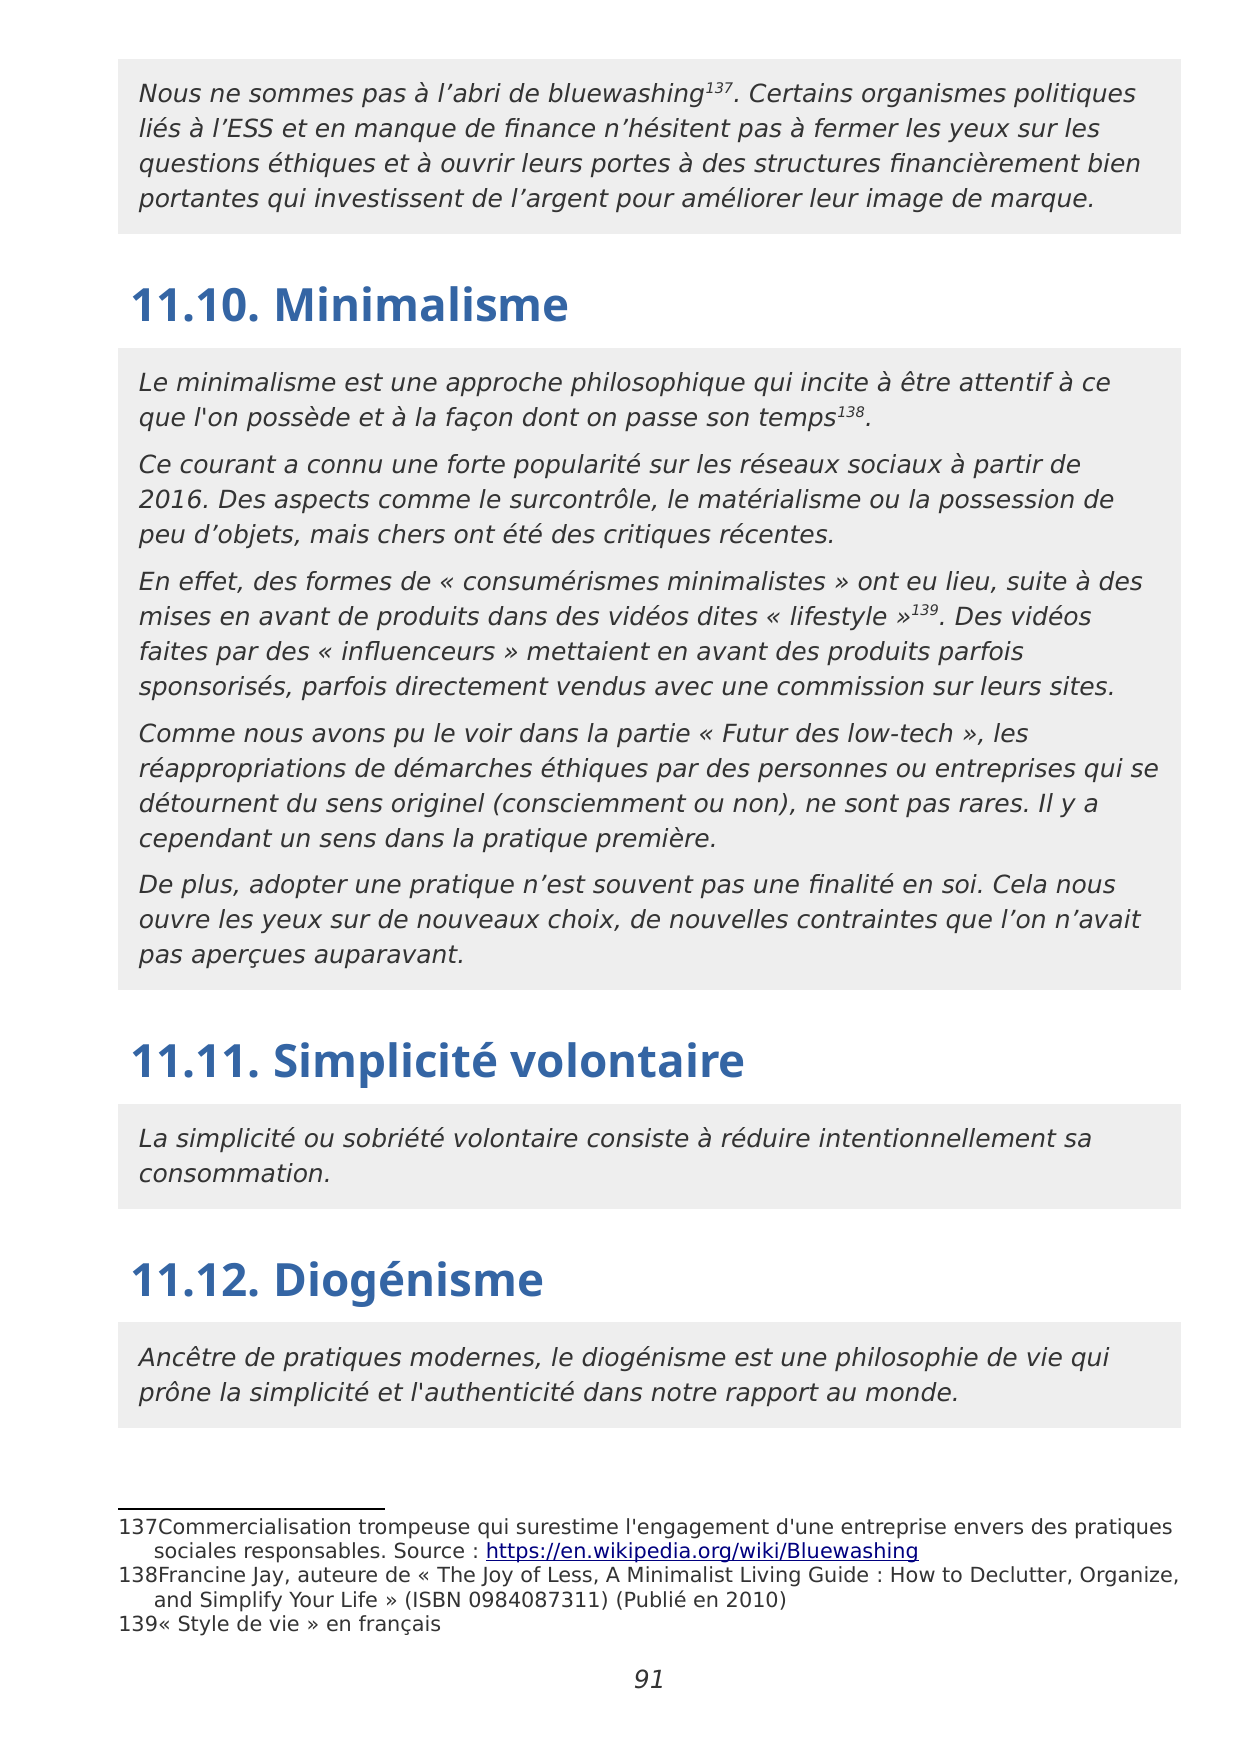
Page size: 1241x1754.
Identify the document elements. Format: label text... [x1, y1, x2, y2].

text Ce courant a connu une forte popularité sur les réseaux sociaux à partir de 2016. Des aspects comme le surcontrôle, le matérialisme ou la possession de peu d’objets, mais chers ont été des critiques récentes. [118, 429, 1181, 546]
text Ancêtre de pratiques modernes, le diogénisme est une philosophie de vie qui prône la simplicité et l'authenticité dans notre rapport au monde. [118, 1322, 1181, 1428]
text Comme nous avons pu le voir dans la partie « Futur des low-tech », les réappropriations de démarches éthiques par des personnes ou entreprises qui se détournent du sens originel (consciemment ou non), ne sont pas rares. Il y a cependant un sens dans la pratique première. [118, 698, 1181, 850]
text « Style de vie » en français [118, 1612, 1181, 1636]
text De plus, adopter une pratique n’est souvent pas une finalité en soi. Cela nous ouvre les yeux sur de nouveaux choix, de nouvelles contraintes que l’on n’avait pas aperçues auparavant. [118, 850, 1181, 990]
subtitle Simplicité volontaire [130, 1029, 1181, 1091]
text La simplicité ou sobriété volontaire consiste à réduire intentionnellement sa consommation. [118, 1104, 1181, 1209]
subtitle Diogénisme [130, 1247, 1181, 1310]
text En effet, des formes de « consumérismes minimalistes » ont eu lieu, suite à des mises en avant de produits dans des vidéos dites « lifestyle ». Des vidéos faites par des « influenceurs » mettaient en avant des produits parfois sponsorisés, parfois directement vendus avec une commission sur leurs sites. [118, 546, 1181, 698]
text Le minimalisme est une approche philosophique qui incite à être attentif à ce que l'on possède et à la façon dont on passe son temps. [118, 348, 1181, 429]
text Commercialisation trompeuse qui surestime l'engagement d'une entreprise envers des pratiques sociales responsables. Source : https://en.wikipedia.org/wiki/Bluewashing [118, 1515, 1181, 1563]
text Nous ne sommes pas à l’abri de bluewashing. Certains organismes politiques liés à l’ESS et en manque de finance n’hésitent pas à fermer les yeux sur les questions éthiques et à ouvrir leurs portes à des structures financièrement bien portantes qui investissent de l’argent pour améliorer leur image de marque. [118, 59, 1181, 234]
subtitle Minimalisme [130, 273, 1181, 335]
text Francine Jay, auteure de « The Joy of Less, A Minimalist Living Guide : How to Declutter, Organize, and Simplify Your Life » (ISBN 0984087311) (Publié en 2010) [118, 1563, 1181, 1612]
